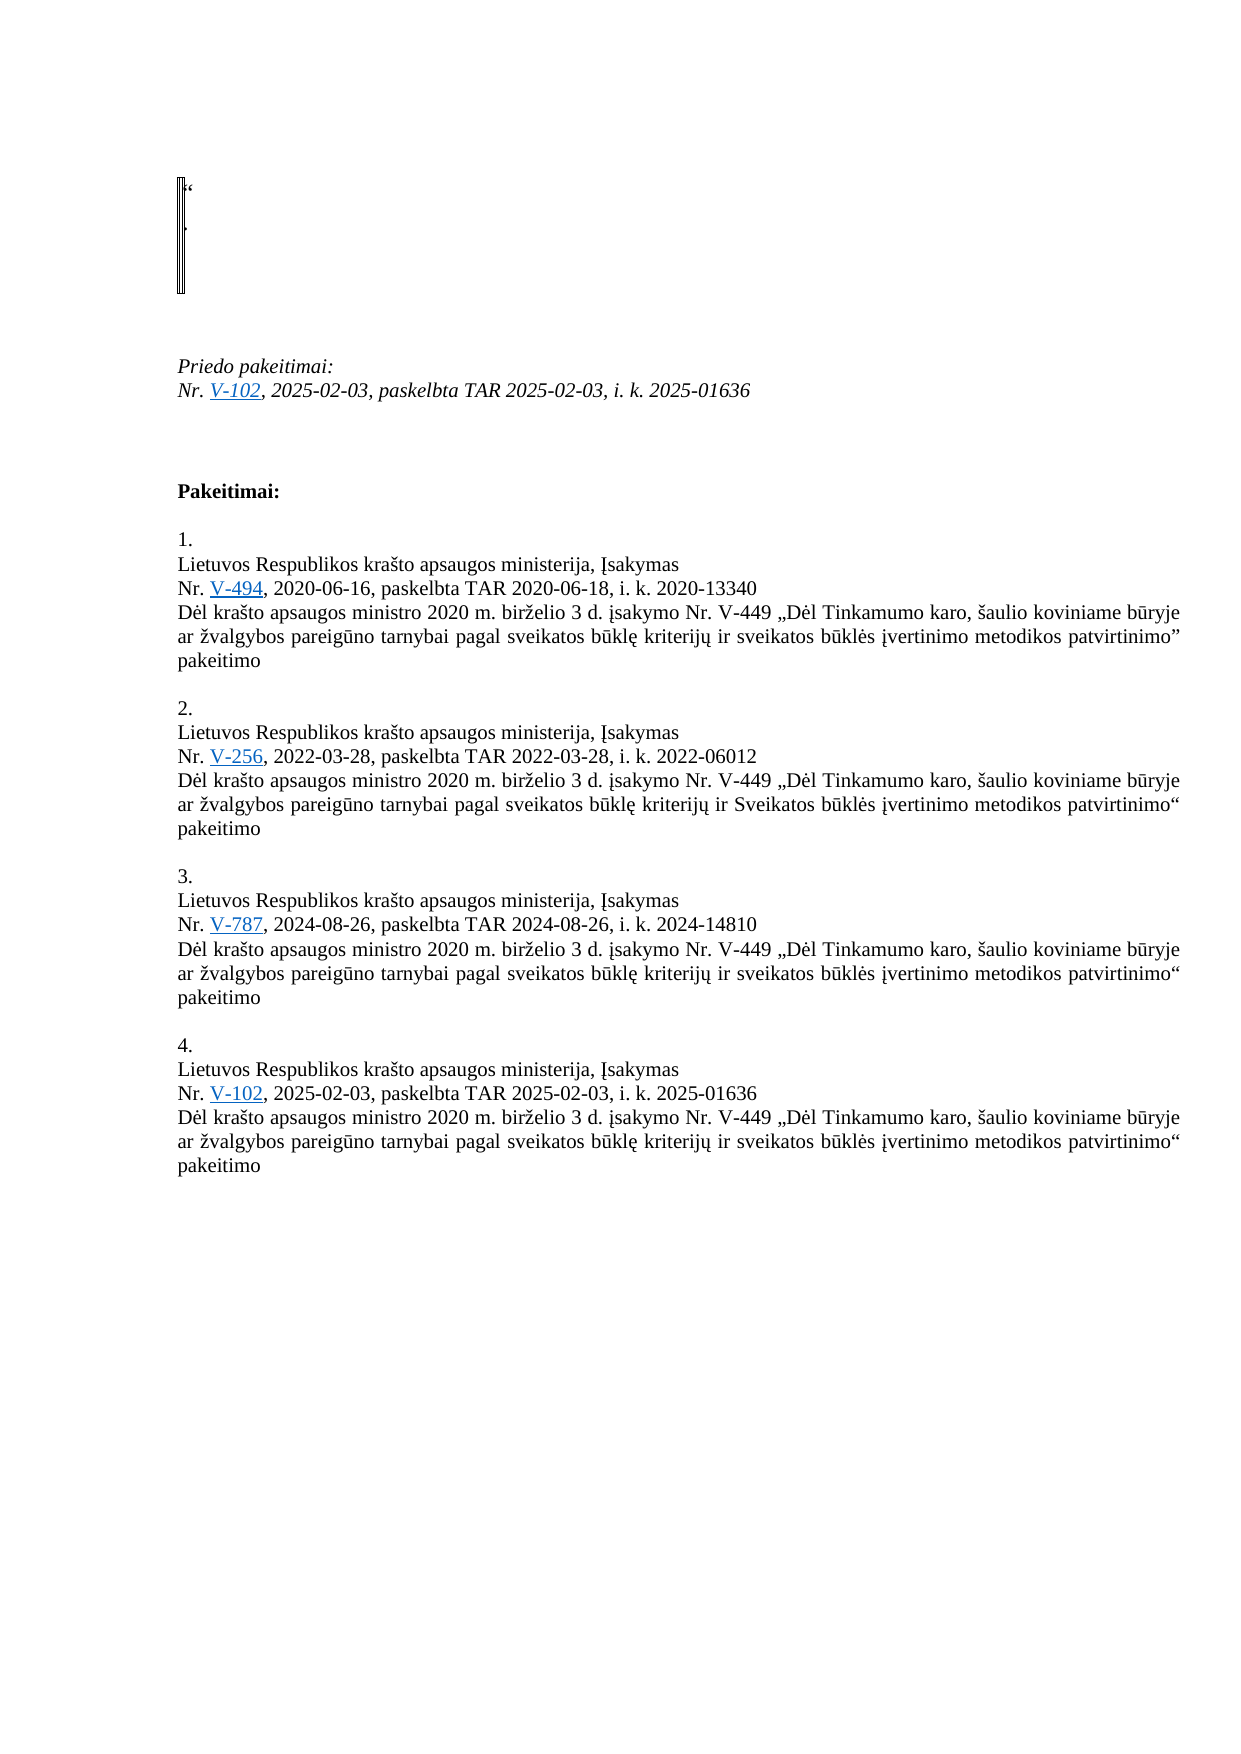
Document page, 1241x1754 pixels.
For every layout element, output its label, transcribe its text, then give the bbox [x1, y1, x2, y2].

text Nr. V-102, 2025-02-03, paskelbta TAR 2025-02-03, i. k. 2025-01636 [177, 1081, 1181, 1105]
text Nr. V-494, 2020-06-16, paskelbta TAR 2020-06-18, i. k. 2020-13340 [177, 576, 1181, 599]
text Lietuvos Respublikos krašto apsaugos ministerija, Įsakymas [177, 888, 1181, 912]
text Pakeitimai: [177, 479, 1181, 503]
text Lietuvos Respublikos krašto apsaugos ministerija, Įsakymas [177, 720, 1181, 744]
text Nr. V-256, 2022-03-28, paskelbta TAR 2022-03-28, i. k. 2022-06012 [177, 744, 1181, 768]
text 3. [177, 864, 1181, 888]
text Nr. V-102, 2025-02-03, paskelbta TAR 2025-02-03, i. k. 2025-01636 [177, 378, 1181, 402]
text Dėl krašto apsaugos ministro 2020 m. birželio 3 d. įsakymo Nr. V-449 „Dėl Tinkamumo karo, šaulio koviniame būryje ar žvalgybos pareigūno tarnybai pagal sveikatos būklę kriterijų ir Sveikatos būklės įvertinimo metodikos patvirtinimo“ pakeitimo [177, 768, 1181, 840]
text 4. [177, 1033, 1181, 1057]
text Dėl krašto apsaugos ministro 2020 m. birželio 3 d. įsakymo Nr. V-449 „Dėl Tinkamumo karo, šaulio koviniame būryje ar žvalgybos pareigūno tarnybai pagal sveikatos būklę kriterijų ir sveikatos būklės įvertinimo metodikos patvirtinimo” pakeitimo [177, 599, 1181, 672]
text Nr. V-787, 2024-08-26, paskelbta TAR 2024-08-26, i. k. 2024-14810 [177, 912, 1181, 936]
text Lietuvos Respublikos krašto apsaugos ministerija, Įsakymas [177, 1057, 1181, 1081]
text Dėl krašto apsaugos ministro 2020 m. birželio 3 d. įsakymo Nr. V-449 „Dėl Tinkamumo karo, šaulio koviniame būryje ar žvalgybos pareigūno tarnybai pagal sveikatos būklę kriterijų ir sveikatos būklės įvertinimo metodikos patvirtinimo“ pakeitimo [177, 936, 1181, 1009]
text Lietuvos Respublikos krašto apsaugos ministerija, Įsakymas [177, 551, 1181, 576]
text Priedo pakeitimai: [177, 354, 1181, 378]
text 1. [177, 527, 1181, 551]
text Dėl krašto apsaugos ministro 2020 m. birželio 3 d. įsakymo Nr. V-449 „Dėl Tinkamumo karo, šaulio koviniame būryje ar žvalgybos pareigūno tarnybai pagal sveikatos būklę kriterijų ir sveikatos būklės įvertinimo metodikos patvirtinimo“ pakeitimo [177, 1105, 1181, 1177]
text 2. [177, 696, 1181, 720]
